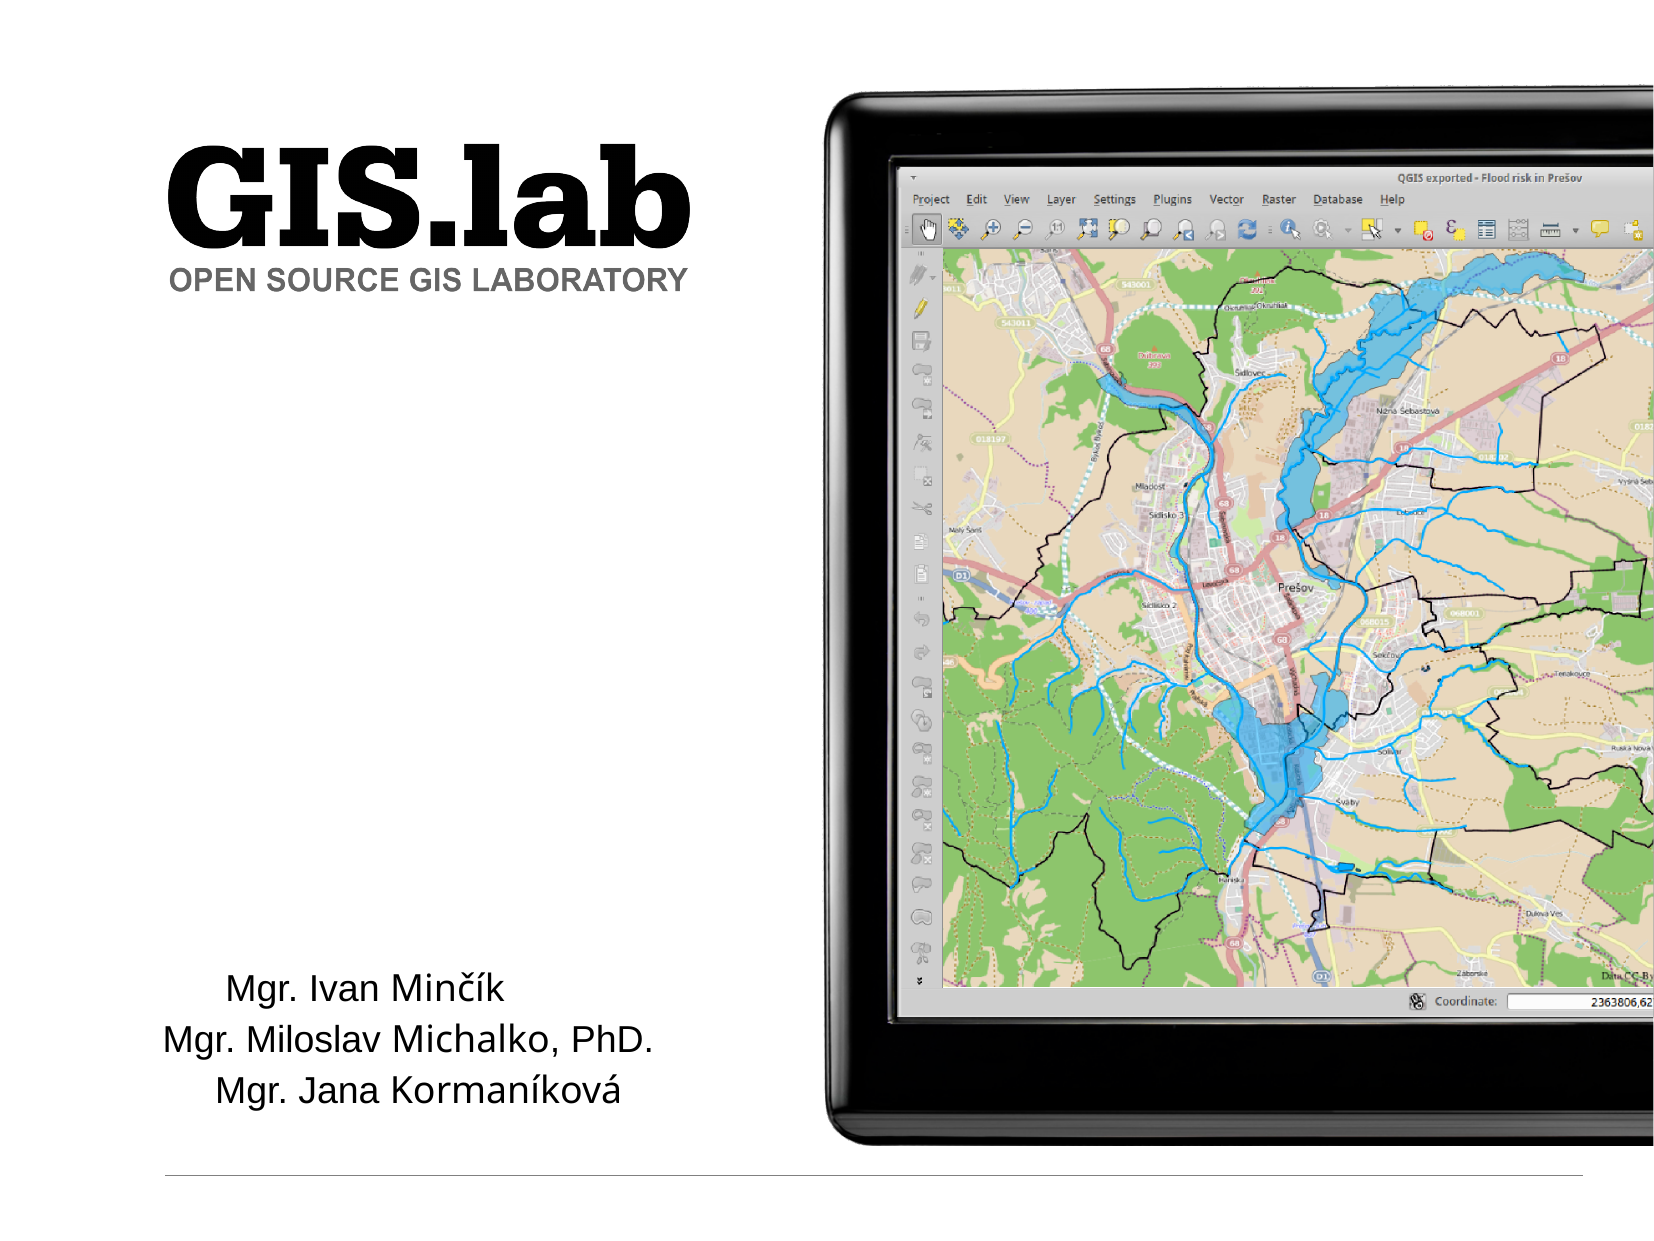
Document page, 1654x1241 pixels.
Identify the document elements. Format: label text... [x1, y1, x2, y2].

text_box Mgr. Ivan Minčík Mgr. Miloslav Michalko, PhD. Mgr. Jana Kormaníková [147, 953, 767, 1140]
picture [767, 58, 1654, 1146]
picture [160, 133, 697, 302]
